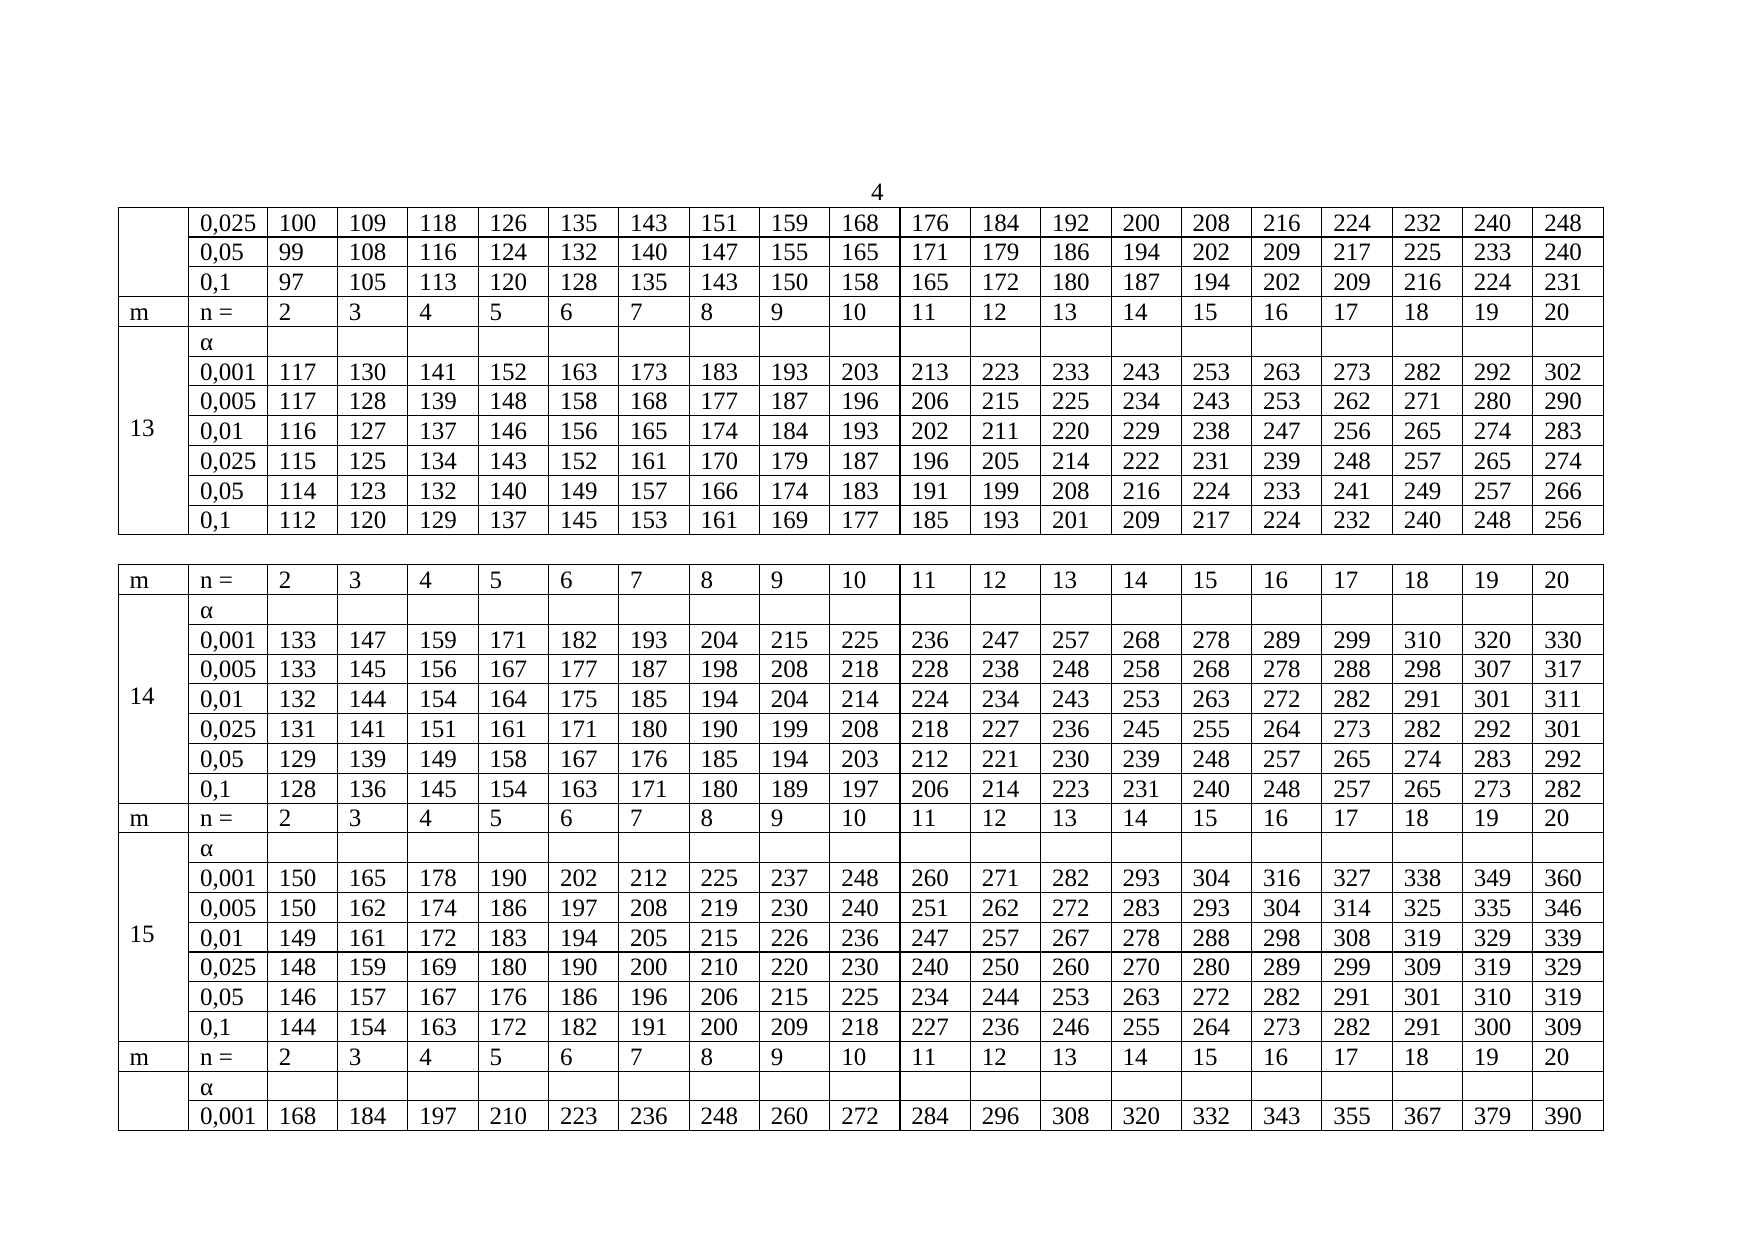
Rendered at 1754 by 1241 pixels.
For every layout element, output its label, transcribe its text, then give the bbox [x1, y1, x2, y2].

table_cell 13 [119, 327, 188, 534]
table_cell 215 [690, 923, 759, 951]
table_cell 231 [1533, 267, 1603, 296]
table_cell 272 [1252, 684, 1321, 713]
table_cell [619, 1072, 689, 1100]
table_cell 282 [1393, 357, 1462, 385]
table_cell 212 [901, 744, 970, 773]
table_cell 240 [830, 893, 899, 922]
table_cell 215 [971, 386, 1040, 415]
table_cell [479, 1072, 548, 1100]
table_cell 234 [901, 982, 970, 1011]
table_cell [479, 833, 548, 862]
table_cell 202 [549, 863, 618, 892]
table_cell 332 [1182, 1101, 1251, 1130]
table_cell 379 [1463, 1101, 1532, 1130]
table_cell 232 [1393, 208, 1462, 236]
table_cell 243 [1041, 684, 1111, 713]
table_cell 310 [1393, 625, 1462, 653]
table_cell 161 [619, 446, 689, 475]
table_cell 291 [1393, 1012, 1462, 1041]
table_cell [1112, 1072, 1181, 1100]
table_cell 238 [971, 655, 1040, 683]
table_cell 179 [971, 238, 1040, 266]
table_cell 215 [760, 625, 829, 653]
table_cell 218 [901, 714, 970, 743]
table_cell 165 [619, 416, 689, 445]
table_cell 184 [338, 1101, 407, 1130]
table_cell 166 [690, 476, 759, 504]
table_cell 390 [1533, 1101, 1603, 1130]
table_cell 224 [1252, 506, 1321, 534]
table_cell 134 [408, 446, 478, 475]
table_cell 317 [1533, 655, 1603, 683]
table_cell 204 [760, 684, 829, 713]
table_cell 14 [1112, 804, 1181, 832]
table_cell 187 [760, 386, 829, 415]
table_cell 151 [408, 714, 478, 743]
table_cell 7 [619, 1042, 689, 1071]
table_cell 128 [549, 267, 618, 296]
table_header 4 [408, 565, 478, 594]
table_cell 300 [1463, 1012, 1532, 1041]
table_cell 289 [1252, 625, 1321, 653]
table_cell 157 [338, 982, 407, 1011]
table_cell 343 [1252, 1101, 1321, 1130]
table_cell 15 [119, 833, 188, 1041]
table_cell [1182, 327, 1251, 356]
table_cell 243 [1182, 386, 1251, 415]
table_cell 304 [1182, 863, 1251, 892]
table_cell 0,1 [189, 267, 267, 296]
table_cell 274 [1463, 416, 1532, 445]
table_cell 291 [1322, 982, 1392, 1011]
table_cell 214 [971, 774, 1040, 802]
table_cell 299 [1322, 625, 1392, 653]
table_cell 117 [268, 386, 337, 415]
table_cell 147 [338, 625, 407, 653]
table_cell n = [189, 297, 267, 326]
table_cell 16 [1252, 804, 1321, 832]
table_cell 262 [1322, 386, 1392, 415]
table_cell 247 [971, 625, 1040, 653]
table_cell [1182, 833, 1251, 862]
table_cell 210 [690, 953, 759, 981]
table_cell [971, 833, 1040, 862]
table_cell [1533, 1072, 1603, 1100]
table_cell 161 [338, 923, 407, 951]
table_cell 19 [1463, 297, 1532, 326]
table_cell 209 [1252, 238, 1321, 266]
table_cell 320 [1463, 625, 1532, 653]
table_cell [760, 833, 829, 862]
table_cell 200 [690, 1012, 759, 1041]
table_cell 12 [971, 804, 1040, 832]
table_cell 271 [1393, 386, 1462, 415]
table_cell 162 [338, 893, 407, 922]
table_header 18 [1393, 565, 1462, 594]
table_cell 9 [760, 297, 829, 326]
table_cell 0,1 [189, 1012, 267, 1041]
table_cell 258 [1112, 655, 1181, 683]
table_cell 288 [1322, 655, 1392, 683]
table_cell [1041, 327, 1111, 356]
table_cell 126 [479, 208, 548, 236]
table_cell m [119, 804, 188, 832]
table_cell 11 [901, 297, 970, 326]
table_cell 174 [760, 476, 829, 504]
table_cell 141 [338, 714, 407, 743]
table_cell [268, 327, 337, 356]
table_cell 3 [338, 1042, 407, 1071]
table_cell 127 [338, 416, 407, 445]
table_cell 272 [1041, 893, 1111, 922]
table_cell 19 [1463, 1042, 1532, 1071]
table_cell 165 [830, 238, 899, 266]
table_cell [901, 833, 970, 862]
table_cell 278 [1182, 625, 1251, 653]
table_cell 171 [901, 238, 970, 266]
table_cell [1393, 327, 1462, 356]
table_cell 236 [619, 1101, 689, 1130]
table_cell 147 [690, 238, 759, 266]
table_cell α [189, 833, 267, 862]
table_cell 186 [479, 893, 548, 922]
table_cell 132 [549, 238, 618, 266]
table_cell 6 [549, 804, 618, 832]
table_cell 0,01 [189, 416, 267, 445]
table_cell 129 [408, 506, 478, 534]
table_cell 187 [619, 655, 689, 683]
table_cell 202 [1182, 238, 1251, 266]
table_header 19 [1463, 565, 1532, 594]
table_cell 7 [619, 804, 689, 832]
table_cell 335 [1463, 893, 1532, 922]
table_cell 161 [690, 506, 759, 534]
table_cell [1041, 833, 1111, 862]
table_cell 316 [1252, 863, 1321, 892]
table_cell 171 [619, 774, 689, 802]
table_cell 215 [760, 982, 829, 1011]
table_cell 208 [830, 714, 899, 743]
table_cell 223 [549, 1101, 618, 1130]
table_cell 280 [1463, 386, 1532, 415]
table_cell 263 [1252, 357, 1321, 385]
table_cell 183 [479, 923, 548, 951]
table_cell [1182, 595, 1251, 624]
table_cell [1322, 327, 1392, 356]
table_cell [1393, 1072, 1462, 1100]
table_cell 265 [1322, 744, 1392, 773]
table_cell 177 [830, 506, 899, 534]
table_cell 308 [1041, 1101, 1111, 1130]
table_cell 282 [1533, 774, 1603, 802]
table_cell 273 [1322, 357, 1392, 385]
table_cell 133 [268, 655, 337, 683]
table_cell 282 [1252, 982, 1321, 1011]
table_header 17 [1322, 565, 1392, 594]
table_cell 325 [1393, 893, 1462, 922]
table_cell 327 [1322, 863, 1392, 892]
table_cell 273 [1463, 774, 1532, 802]
table_cell [1182, 1072, 1251, 1100]
table_header 9 [760, 565, 829, 594]
table_cell 283 [1463, 744, 1532, 773]
table_cell 330 [1533, 625, 1603, 653]
table_cell 171 [479, 625, 548, 653]
table_cell 149 [408, 744, 478, 773]
table_cell 167 [479, 655, 548, 683]
table_cell 150 [760, 267, 829, 296]
table_cell 256 [1533, 506, 1603, 534]
table_cell [690, 327, 759, 356]
table_cell 220 [760, 953, 829, 981]
table_cell 196 [830, 386, 899, 415]
table_cell 146 [268, 982, 337, 1011]
table_cell 290 [1533, 386, 1603, 415]
table_cell 17 [1322, 804, 1392, 832]
table_header 2 [268, 565, 337, 594]
table_cell [1533, 833, 1603, 862]
table_cell 14 [1112, 1042, 1181, 1071]
table_cell 2 [268, 297, 337, 326]
table_cell 16 [1252, 297, 1321, 326]
table_cell 260 [1041, 953, 1111, 981]
table_cell 187 [830, 446, 899, 475]
table_cell 163 [549, 774, 618, 802]
table_cell 311 [1533, 684, 1603, 713]
table_cell 267 [1041, 923, 1111, 951]
table_cell 135 [549, 208, 618, 236]
table_cell 197 [830, 774, 899, 802]
table_cell 0,025 [189, 446, 267, 475]
table_cell 329 [1533, 953, 1603, 981]
table_cell 176 [479, 982, 548, 1011]
table_cell 206 [901, 774, 970, 802]
table_cell 109 [338, 208, 407, 236]
table_cell 292 [1533, 744, 1603, 773]
table_cell 165 [338, 863, 407, 892]
table_cell 209 [760, 1012, 829, 1041]
table_cell 319 [1533, 982, 1603, 1011]
table_cell 146 [479, 416, 548, 445]
table_cell 262 [971, 893, 1040, 922]
table_cell 163 [408, 1012, 478, 1041]
table_cell 128 [268, 774, 337, 802]
table_cell 253 [1112, 684, 1181, 713]
table_header m [119, 565, 188, 594]
table_cell 12 [971, 1042, 1040, 1071]
table_cell 255 [1182, 714, 1251, 743]
table_cell 144 [338, 684, 407, 713]
table_cell 123 [338, 476, 407, 504]
table_cell 257 [1393, 446, 1462, 475]
table_cell 0,001 [189, 1101, 267, 1130]
table_cell 225 [830, 625, 899, 653]
table_cell [1463, 1072, 1532, 1100]
table_cell 244 [971, 982, 1040, 1011]
table_cell [1463, 833, 1532, 862]
table_cell 236 [830, 923, 899, 951]
table_cell 264 [1182, 1012, 1251, 1041]
table_cell 213 [901, 357, 970, 385]
table_cell 156 [549, 416, 618, 445]
table_cell 248 [1041, 655, 1111, 683]
table_cell 256 [1322, 416, 1392, 445]
table_cell 167 [408, 982, 478, 1011]
table_cell 301 [1393, 982, 1462, 1011]
table_cell 148 [268, 953, 337, 981]
table_cell 149 [549, 476, 618, 504]
table_cell 200 [619, 953, 689, 981]
table_cell 226 [760, 923, 829, 951]
table_cell 246 [1041, 1012, 1111, 1041]
table_cell 193 [760, 357, 829, 385]
table_cell 225 [1393, 238, 1462, 266]
table_cell 185 [690, 744, 759, 773]
table_cell 20 [1533, 804, 1603, 832]
table_cell 100 [268, 208, 337, 236]
table_cell 247 [901, 923, 970, 951]
table_cell [1112, 833, 1181, 862]
table_cell 274 [1393, 744, 1462, 773]
table_cell 260 [760, 1101, 829, 1130]
table_cell 177 [549, 655, 618, 683]
table_cell 194 [690, 684, 759, 713]
table_header 13 [1041, 565, 1111, 594]
table_cell 0,005 [189, 386, 267, 415]
table_cell 152 [479, 357, 548, 385]
table_cell 301 [1533, 714, 1603, 743]
table_cell 234 [971, 684, 1040, 713]
table_cell 210 [479, 1101, 548, 1130]
table_cell [1533, 595, 1603, 624]
table_cell 159 [408, 625, 478, 653]
table_cell 8 [690, 297, 759, 326]
table_cell [1322, 1072, 1392, 1100]
table_cell 196 [901, 446, 970, 475]
table_cell 115 [268, 446, 337, 475]
table_cell 196 [619, 982, 689, 1011]
table_cell 257 [1041, 625, 1111, 653]
table_cell 301 [1463, 684, 1532, 713]
table_cell 273 [1322, 714, 1392, 743]
table_cell α [189, 595, 267, 624]
table_cell 168 [830, 208, 899, 236]
table_cell 168 [619, 386, 689, 415]
table_cell 180 [1041, 267, 1111, 296]
table_cell 0,1 [189, 506, 267, 534]
table_header 14 [1112, 565, 1181, 594]
table_cell 8 [690, 1042, 759, 1071]
table_cell 214 [1041, 446, 1111, 475]
table_cell 320 [1112, 1101, 1181, 1130]
table_cell 224 [1182, 476, 1251, 504]
table_cell 132 [268, 684, 337, 713]
table_cell 14 [1112, 297, 1181, 326]
table_cell 129 [268, 744, 337, 773]
table_cell 217 [1182, 506, 1251, 534]
table_cell 125 [338, 446, 407, 475]
table_cell 158 [479, 744, 548, 773]
table_cell 132 [408, 476, 478, 504]
table_cell 231 [1112, 774, 1181, 802]
table_cell 6 [549, 1042, 618, 1071]
table_cell 189 [760, 774, 829, 802]
table_cell 263 [1112, 982, 1181, 1011]
table_cell 302 [1533, 357, 1603, 385]
table_cell 265 [1393, 774, 1462, 802]
table_cell 194 [1182, 267, 1251, 296]
table_cell 205 [971, 446, 1040, 475]
table_cell 339 [1533, 923, 1603, 951]
table_cell 0,01 [189, 684, 267, 713]
table_cell 176 [619, 744, 689, 773]
table_cell 116 [268, 416, 337, 445]
table_cell 233 [1252, 476, 1321, 504]
table_cell 186 [549, 982, 618, 1011]
table_cell 191 [619, 1012, 689, 1041]
table_cell 117 [268, 357, 337, 385]
table_cell 0,025 [189, 208, 267, 236]
table_cell 243 [1112, 357, 1181, 385]
table_cell 203 [830, 357, 899, 385]
table_cell 178 [408, 863, 478, 892]
table_cell 282 [1041, 863, 1111, 892]
table_cell 0,025 [189, 953, 267, 981]
table_cell 118 [408, 208, 478, 236]
table_cell 0,05 [189, 744, 267, 773]
table_cell 170 [690, 446, 759, 475]
table_cell 208 [760, 655, 829, 683]
table_cell 151 [690, 208, 759, 236]
table_cell 120 [338, 506, 407, 534]
table_cell 14 [119, 595, 188, 802]
table_cell 3 [338, 804, 407, 832]
table_cell 193 [830, 416, 899, 445]
table_cell 183 [830, 476, 899, 504]
table_cell 175 [549, 684, 618, 713]
table_cell 145 [549, 506, 618, 534]
table_cell 308 [1322, 923, 1392, 951]
table_cell 202 [901, 416, 970, 445]
table_cell 8 [690, 804, 759, 832]
table_cell 190 [690, 714, 759, 743]
table_cell 167 [549, 744, 618, 773]
table_cell 257 [971, 923, 1040, 951]
table_cell α [189, 327, 267, 356]
table_cell 253 [1182, 357, 1251, 385]
table_cell [619, 595, 689, 624]
table_cell [830, 1072, 899, 1100]
table_cell 193 [971, 506, 1040, 534]
table_cell 291 [1393, 684, 1462, 713]
table_cell 233 [1041, 357, 1111, 385]
table_cell 355 [1322, 1101, 1392, 1130]
table_cell 9 [760, 804, 829, 832]
table_cell 289 [1252, 953, 1321, 981]
table_cell 263 [1182, 684, 1251, 713]
table_cell [901, 327, 970, 356]
table_cell [830, 833, 899, 862]
table_cell 278 [1252, 655, 1321, 683]
table_header 8 [690, 565, 759, 594]
table_cell 224 [901, 684, 970, 713]
table_cell 314 [1322, 893, 1392, 922]
table_cell 155 [760, 238, 829, 266]
table_cell 15 [1182, 1042, 1251, 1071]
table_cell 209 [1112, 506, 1181, 534]
table_cell 288 [1182, 923, 1251, 951]
table_cell 6 [549, 297, 618, 326]
table_cell [971, 595, 1040, 624]
table_header 11 [901, 565, 970, 594]
table_cell 131 [268, 714, 337, 743]
table_cell 148 [479, 386, 548, 415]
table_cell [901, 595, 970, 624]
table_cell 241 [1322, 476, 1392, 504]
table_cell 116 [408, 238, 478, 266]
table_cell 229 [1112, 416, 1181, 445]
table_cell [268, 833, 337, 862]
table_cell 283 [1112, 893, 1181, 922]
table_cell 240 [901, 953, 970, 981]
table_cell [1322, 833, 1392, 862]
table_cell 240 [1182, 774, 1251, 802]
table_cell 156 [408, 655, 478, 683]
table_cell 298 [1393, 655, 1462, 683]
table_cell 221 [971, 744, 1040, 773]
table_cell [119, 1072, 188, 1130]
table_cell 225 [830, 982, 899, 1011]
table_cell 185 [619, 684, 689, 713]
table_cell 283 [1533, 416, 1603, 445]
table_cell 137 [479, 506, 548, 534]
table_cell 197 [549, 893, 618, 922]
table_cell 0,001 [189, 357, 267, 385]
table_cell 179 [760, 446, 829, 475]
table_cell 99 [268, 238, 337, 266]
table_cell [1252, 833, 1321, 862]
table_cell 248 [690, 1101, 759, 1130]
table_cell 139 [408, 386, 478, 415]
table_cell n = [189, 804, 267, 832]
table_cell [1041, 1072, 1111, 1100]
table_cell 284 [901, 1101, 970, 1130]
table_cell 274 [1533, 446, 1603, 475]
table_cell 268 [1182, 655, 1251, 683]
table_cell 108 [338, 238, 407, 266]
table_cell 186 [1041, 238, 1111, 266]
table_cell 257 [1463, 476, 1532, 504]
table_cell 9 [760, 1042, 829, 1071]
table_cell [1393, 595, 1462, 624]
table_cell 158 [549, 386, 618, 415]
table_cell [1393, 833, 1462, 862]
table_header 15 [1182, 565, 1251, 594]
table_cell 266 [1533, 476, 1603, 504]
table_cell n = [189, 1042, 267, 1071]
table_cell 282 [1322, 684, 1392, 713]
table_cell m [119, 297, 188, 326]
table_cell 145 [408, 774, 478, 802]
table_cell 218 [830, 1012, 899, 1041]
table_cell 18 [1393, 297, 1462, 326]
table_cell 0,05 [189, 982, 267, 1011]
table_cell 5 [479, 1042, 548, 1071]
table_cell [338, 327, 407, 356]
table_cell 218 [830, 655, 899, 683]
table_cell 282 [1322, 1012, 1392, 1041]
table_cell 204 [690, 625, 759, 653]
table_cell [830, 327, 899, 356]
table_cell 176 [901, 208, 970, 236]
table_cell 255 [1112, 1012, 1181, 1041]
table_cell 214 [830, 684, 899, 713]
table_cell [971, 327, 1040, 356]
table_cell [408, 1072, 478, 1100]
table_cell 194 [760, 744, 829, 773]
table_cell 251 [901, 893, 970, 922]
table_cell 120 [479, 267, 548, 296]
table_cell 169 [408, 953, 478, 981]
table_cell 257 [1252, 744, 1321, 773]
table_cell 0,025 [189, 714, 267, 743]
table_cell [619, 833, 689, 862]
table_cell 2 [268, 804, 337, 832]
table_cell 268 [1112, 625, 1181, 653]
table_cell 124 [479, 238, 548, 266]
table_cell 136 [338, 774, 407, 802]
table_cell 309 [1393, 953, 1462, 981]
table_cell 169 [760, 506, 829, 534]
table_cell 135 [619, 267, 689, 296]
table_cell 201 [1041, 506, 1111, 534]
table_cell 228 [901, 655, 970, 683]
table_cell 309 [1533, 1012, 1603, 1041]
table_cell 292 [1463, 714, 1532, 743]
table_cell 141 [408, 357, 478, 385]
table_header 6 [549, 565, 618, 594]
table_cell 265 [1393, 416, 1462, 445]
table_cell [760, 1072, 829, 1100]
table_cell 143 [690, 267, 759, 296]
table_cell 310 [1463, 982, 1532, 1011]
table_cell 224 [1463, 267, 1532, 296]
table_cell 184 [971, 208, 1040, 236]
table_cell [690, 1072, 759, 1100]
table_cell 5 [479, 804, 548, 832]
table_cell 11 [901, 1042, 970, 1071]
table_cell 282 [1393, 714, 1462, 743]
table_cell 208 [1182, 208, 1251, 236]
table_cell 239 [1252, 446, 1321, 475]
table_cell 0,001 [189, 863, 267, 892]
table_cell 163 [549, 357, 618, 385]
table_cell 17 [1322, 1042, 1392, 1071]
table_cell [408, 327, 478, 356]
table_cell 0,1 [189, 774, 267, 802]
table_cell 319 [1393, 923, 1462, 951]
table_cell 230 [830, 953, 899, 981]
table_cell 183 [690, 357, 759, 385]
table_cell 133 [268, 625, 337, 653]
table_cell 273 [1252, 1012, 1321, 1041]
table_cell 240 [1393, 506, 1462, 534]
table_cell 139 [338, 744, 407, 773]
table_cell 209 [1322, 267, 1392, 296]
table_cell 236 [971, 1012, 1040, 1041]
table_cell [268, 1072, 337, 1100]
table_header 7 [619, 565, 689, 594]
table_cell 227 [971, 714, 1040, 743]
table_cell 292 [1463, 357, 1532, 385]
table_cell 230 [1041, 744, 1111, 773]
table_cell 3 [338, 297, 407, 326]
table_cell 171 [549, 714, 618, 743]
table_cell 307 [1463, 655, 1532, 683]
table_cell 296 [971, 1101, 1040, 1130]
table_cell 217 [1322, 238, 1392, 266]
table_cell 346 [1533, 893, 1603, 922]
table_cell [971, 1072, 1040, 1100]
table_cell 248 [1322, 446, 1392, 475]
table_cell 329 [1463, 923, 1532, 951]
table_header 16 [1252, 565, 1321, 594]
table_cell 143 [479, 446, 548, 475]
table_cell 206 [690, 982, 759, 1011]
table_cell 248 [1463, 506, 1532, 534]
table_cell 216 [1252, 208, 1321, 236]
table_cell 20 [1533, 297, 1603, 326]
table_cell 145 [338, 655, 407, 683]
table_cell 144 [268, 1012, 337, 1041]
table_cell 253 [1041, 982, 1111, 1011]
table_cell [1463, 595, 1532, 624]
table_cell 172 [408, 923, 478, 951]
table_cell 105 [338, 267, 407, 296]
table_cell 227 [901, 1012, 970, 1041]
table_cell [901, 1072, 970, 1100]
table_cell 208 [1041, 476, 1111, 504]
table_cell 249 [1393, 476, 1462, 504]
table_cell 199 [760, 714, 829, 743]
table_cell [1322, 595, 1392, 624]
table_cell 18 [1393, 804, 1462, 832]
table_cell 248 [830, 863, 899, 892]
table_cell 257 [1322, 774, 1392, 802]
table_cell [1463, 327, 1532, 356]
table_cell 15 [1182, 297, 1251, 326]
table_cell [119, 208, 188, 296]
table_cell 16 [1252, 1042, 1321, 1071]
table_cell 143 [619, 208, 689, 236]
table_cell 202 [1252, 267, 1321, 296]
table_cell 222 [1112, 446, 1181, 475]
table_cell 184 [760, 416, 829, 445]
table_cell 157 [619, 476, 689, 504]
table_cell 293 [1182, 893, 1251, 922]
table_cell 180 [479, 953, 548, 981]
table_cell 154 [479, 774, 548, 802]
table_cell [338, 1072, 407, 1100]
table_cell 367 [1393, 1101, 1462, 1130]
table_cell 240 [1463, 208, 1532, 236]
table_cell 12 [971, 297, 1040, 326]
table_cell 128 [338, 386, 407, 415]
table_cell 272 [1182, 982, 1251, 1011]
table_cell 187 [1112, 267, 1181, 296]
table_cell 10 [830, 804, 899, 832]
table_cell 238 [1182, 416, 1251, 445]
table_cell [619, 327, 689, 356]
table_cell 4 [408, 1042, 478, 1071]
table_cell 338 [1393, 863, 1462, 892]
table_cell [830, 595, 899, 624]
table_cell 10 [830, 1042, 899, 1071]
table_cell 248 [1533, 208, 1603, 236]
table_cell 203 [830, 744, 899, 773]
table_cell 149 [268, 923, 337, 951]
table_cell [549, 1072, 618, 1100]
table_cell 224 [1322, 208, 1392, 236]
table_cell 154 [338, 1012, 407, 1041]
table_cell 319 [1463, 953, 1532, 981]
table_cell 216 [1112, 476, 1181, 504]
table_cell [549, 833, 618, 862]
table_cell 265 [1463, 446, 1532, 475]
table_cell 0,005 [189, 655, 267, 683]
table_cell 239 [1112, 744, 1181, 773]
table_cell 112 [268, 506, 337, 534]
table_cell 248 [1252, 774, 1321, 802]
table_cell 140 [619, 238, 689, 266]
table_cell [479, 595, 548, 624]
table_cell 194 [549, 923, 618, 951]
table_cell 140 [479, 476, 548, 504]
table_cell 220 [1041, 416, 1111, 445]
table_cell 5 [479, 297, 548, 326]
table_cell 20 [1533, 1042, 1603, 1071]
table_header n = [189, 565, 267, 594]
table_cell 280 [1182, 953, 1251, 981]
table_cell 237 [760, 863, 829, 892]
table_cell 11 [901, 804, 970, 832]
table_cell 190 [479, 863, 548, 892]
table_cell 113 [408, 267, 478, 296]
table_cell 225 [690, 863, 759, 892]
table_cell [1252, 1072, 1321, 1100]
table_cell 150 [268, 863, 337, 892]
table_cell 216 [1393, 267, 1462, 296]
table_cell 190 [549, 953, 618, 981]
table_cell 231 [1182, 446, 1251, 475]
table_cell 158 [830, 267, 899, 296]
table_cell 304 [1252, 893, 1321, 922]
table_cell 97 [268, 267, 337, 296]
table_cell 208 [619, 893, 689, 922]
table_cell 153 [619, 506, 689, 534]
table_cell 172 [479, 1012, 548, 1041]
table_cell 236 [901, 625, 970, 653]
table_cell 236 [1041, 714, 1111, 743]
table_cell 174 [408, 893, 478, 922]
table_cell [1041, 595, 1111, 624]
table_cell 161 [479, 714, 548, 743]
table_cell 211 [971, 416, 1040, 445]
table_cell 10 [830, 297, 899, 326]
table_cell 0,05 [189, 476, 267, 504]
table_cell 234 [1112, 386, 1181, 415]
table_cell 4 [408, 297, 478, 326]
table_cell [338, 595, 407, 624]
table_cell 177 [690, 386, 759, 415]
table_cell 219 [690, 893, 759, 922]
table_cell 260 [901, 863, 970, 892]
table_cell 278 [1112, 923, 1181, 951]
table_header 20 [1533, 565, 1603, 594]
table_cell 197 [408, 1101, 478, 1130]
table_cell 298 [1252, 923, 1321, 951]
table_cell 182 [549, 1012, 618, 1041]
table_cell 4 [408, 804, 478, 832]
table_cell 159 [760, 208, 829, 236]
table_cell 245 [1112, 714, 1181, 743]
table_cell 18 [1393, 1042, 1462, 1071]
table_cell 0,005 [189, 893, 267, 922]
table_cell 172 [971, 267, 1040, 296]
table_cell [1252, 327, 1321, 356]
table_cell 114 [268, 476, 337, 504]
table_cell 180 [690, 774, 759, 802]
table_header 3 [338, 565, 407, 594]
table_cell 199 [971, 476, 1040, 504]
table_cell 264 [1252, 714, 1321, 743]
table_cell 232 [1322, 506, 1392, 534]
table_header 10 [830, 565, 899, 594]
table_cell 159 [338, 953, 407, 981]
table_cell 174 [690, 416, 759, 445]
table_cell 233 [1463, 238, 1532, 266]
table_cell 168 [268, 1101, 337, 1130]
table_cell 206 [901, 386, 970, 415]
table_cell [1533, 327, 1603, 356]
table_cell 198 [690, 655, 759, 683]
table_cell 13 [1041, 297, 1111, 326]
table_cell 253 [1252, 386, 1321, 415]
table_cell 7 [619, 297, 689, 326]
table_cell 240 [1533, 238, 1603, 266]
table_cell 194 [1112, 238, 1181, 266]
table_cell 173 [619, 357, 689, 385]
table_cell 154 [408, 684, 478, 713]
table_cell [760, 595, 829, 624]
table_cell 13 [1041, 804, 1111, 832]
table_cell [338, 833, 407, 862]
table_cell 225 [1041, 386, 1111, 415]
table_cell 150 [268, 893, 337, 922]
table_cell 271 [971, 863, 1040, 892]
table_header 12 [971, 565, 1040, 594]
table_cell [760, 327, 829, 356]
table_cell [408, 833, 478, 862]
table_cell 19 [1463, 804, 1532, 832]
table_cell 182 [549, 625, 618, 653]
table_cell 0,05 [189, 238, 267, 266]
table_cell [408, 595, 478, 624]
table_cell 2 [268, 1042, 337, 1071]
table_cell 223 [971, 357, 1040, 385]
table_cell α [189, 1072, 267, 1100]
table_cell 0,001 [189, 625, 267, 653]
table_cell 191 [901, 476, 970, 504]
table_cell 165 [901, 267, 970, 296]
table_cell [1112, 327, 1181, 356]
table_cell 270 [1112, 953, 1181, 981]
table_cell 15 [1182, 804, 1251, 832]
table_cell 152 [549, 446, 618, 475]
table_cell 248 [1182, 744, 1251, 773]
table_cell [690, 833, 759, 862]
table_cell 293 [1112, 863, 1181, 892]
table_cell 0,01 [189, 923, 267, 951]
table_cell 13 [1041, 1042, 1111, 1071]
table_cell 360 [1533, 863, 1603, 892]
table_cell 230 [760, 893, 829, 922]
table_cell [690, 595, 759, 624]
table_cell 223 [1041, 774, 1111, 802]
table_cell 180 [619, 714, 689, 743]
table_cell [1252, 595, 1321, 624]
table_cell 164 [479, 684, 548, 713]
table_cell [549, 327, 618, 356]
table_cell 137 [408, 416, 478, 445]
table_cell 212 [619, 863, 689, 892]
table_cell 193 [619, 625, 689, 653]
table_cell 192 [1041, 208, 1111, 236]
table_cell 200 [1112, 208, 1181, 236]
table_cell 205 [619, 923, 689, 951]
table_cell 250 [971, 953, 1040, 981]
table_cell [549, 595, 618, 624]
table_cell [479, 327, 548, 356]
table_cell 130 [338, 357, 407, 385]
table_cell m [119, 1042, 188, 1071]
table_cell 185 [901, 506, 970, 534]
table_cell 272 [830, 1101, 899, 1130]
table_cell [268, 595, 337, 624]
table_header 5 [479, 565, 548, 594]
table_cell 17 [1322, 297, 1392, 326]
table_cell 349 [1463, 863, 1532, 892]
table_cell 247 [1252, 416, 1321, 445]
table_cell 299 [1322, 953, 1392, 981]
table_cell [1112, 595, 1181, 624]
